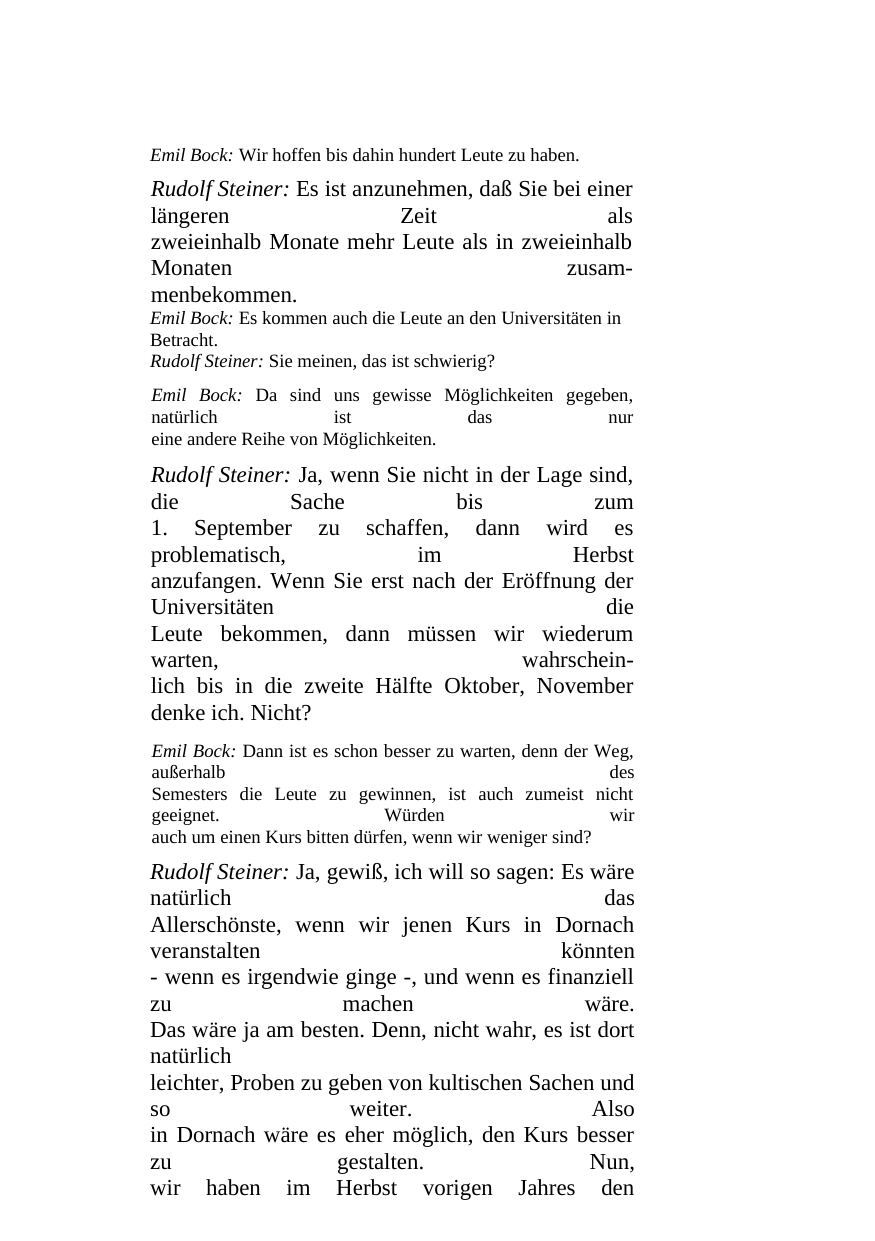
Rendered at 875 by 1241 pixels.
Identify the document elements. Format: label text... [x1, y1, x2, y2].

text Emil Bock: Wir hoffen bis dahin hundert Leute zu haben. [150, 143, 635, 165]
text Emil Bock: Es kommen auch die Leute an den Universitäten in Betracht. Rudolf Steiner: Sie meinen, das ist schwierig? [150, 307, 635, 372]
text Rudolf Steiner: Ja, wenn Sie nicht in der Lage sind, die Sache bis zum 1. September zu schaffen, dann wird es problematisch, im Herbst anzufangen. Wenn Sie erst nach der Eröffnung der Universitäten die Leute bekommen, dann müssen wir wiederum warten, wahrschein- lich bis in die zweite Hälfte Oktober, November denke ich. Nicht? [151, 462, 634, 725]
text Emil Bock: Dann ist es schon besser zu warten, denn der Weg, außerhalb des Semesters die Leute zu gewinnen, ist auch zumeist nicht geeignet. Würden wir auch um einen Kurs bitten dürfen, wenn wir weniger sind? [151, 740, 634, 847]
text Rudolf Steiner: Es ist anzunehmen, daß Sie bei einer längeren Zeit als zweieinhalb Monate mehr Leute als in zweieinhalb Monaten zusam- menbekommen. [151, 175, 633, 307]
text Emil Bock: Da sind uns gewisse Möglichkeiten gegeben, natürlich ist das nur eine andere Reihe von Möglichkeiten. [151, 384, 633, 449]
text Rudolf Steiner: Ja, gewiß, ich will so sagen: Es wäre natürlich das Allerschönste, wenn wir jenen Kurs in Dornach veranstalten könnten - wenn es irgendwie ginge -, und wenn es finanziell zu machen wäre. Das wäre ja am besten. Denn, nicht wahr, es ist dort natürlich leichter, Proben zu geben von kultischen Sachen und so weiter. Also in Dornach wäre es eher möglich, den Kurs besser zu gestalten. Nun, wir haben im Herbst vorigen Jahres den [150, 858, 635, 1201]
